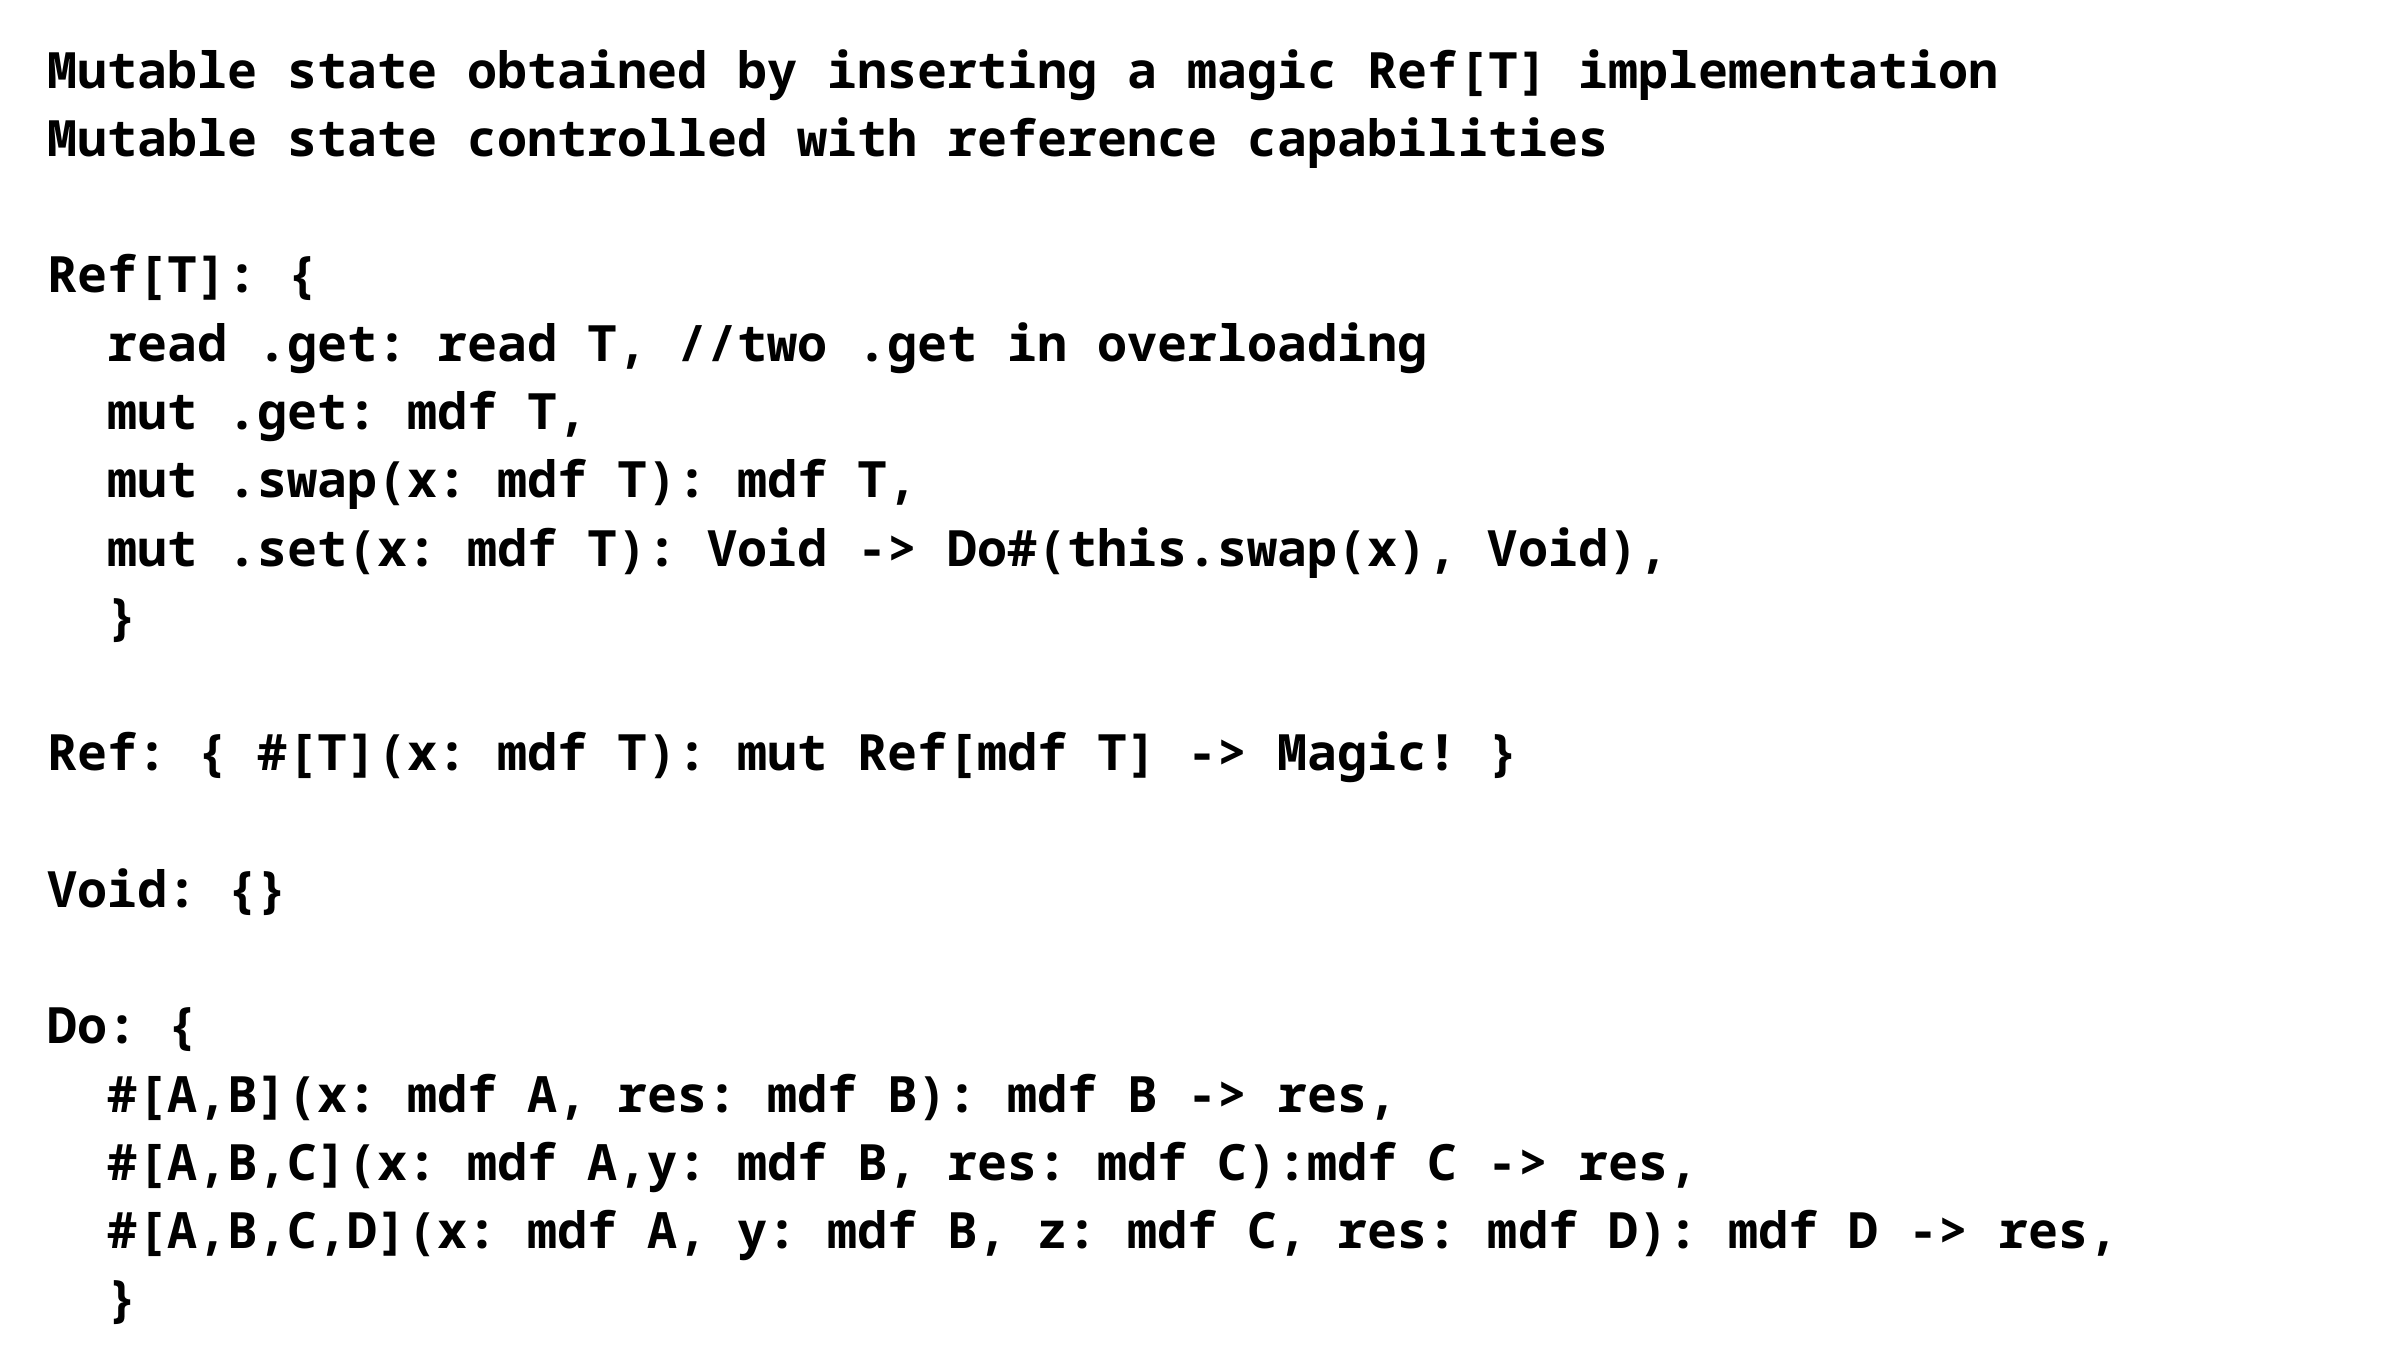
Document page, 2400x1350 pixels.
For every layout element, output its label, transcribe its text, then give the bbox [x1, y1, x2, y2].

text_box Mutable state obtained by inserting a magic Ref[T] implementation Mutable state controlled with reference capabilities Ref[T]: { read .get: read T, //two .get in overloading mut .get: mdf T, mut .swap(x: mdf T): mdf T, mut .set(x: mdf T): Void -> Do#(this.swap(x), Void), } Ref: { #[T](x: mdf T): mut Ref[mdf T] -> Magic! } Void: {} Do: { #[A,B](x: mdf A, res: mdf B): mdf B -> res, #[A,B,C](x: mdf A,y: mdf B, res: mdf C):mdf C -> res, #[A,B,C,D](x: mdf A, y: mdf B, z: mdf C, res: mdf D): mdf D -> res, } [32, 27, 2358, 1271]
